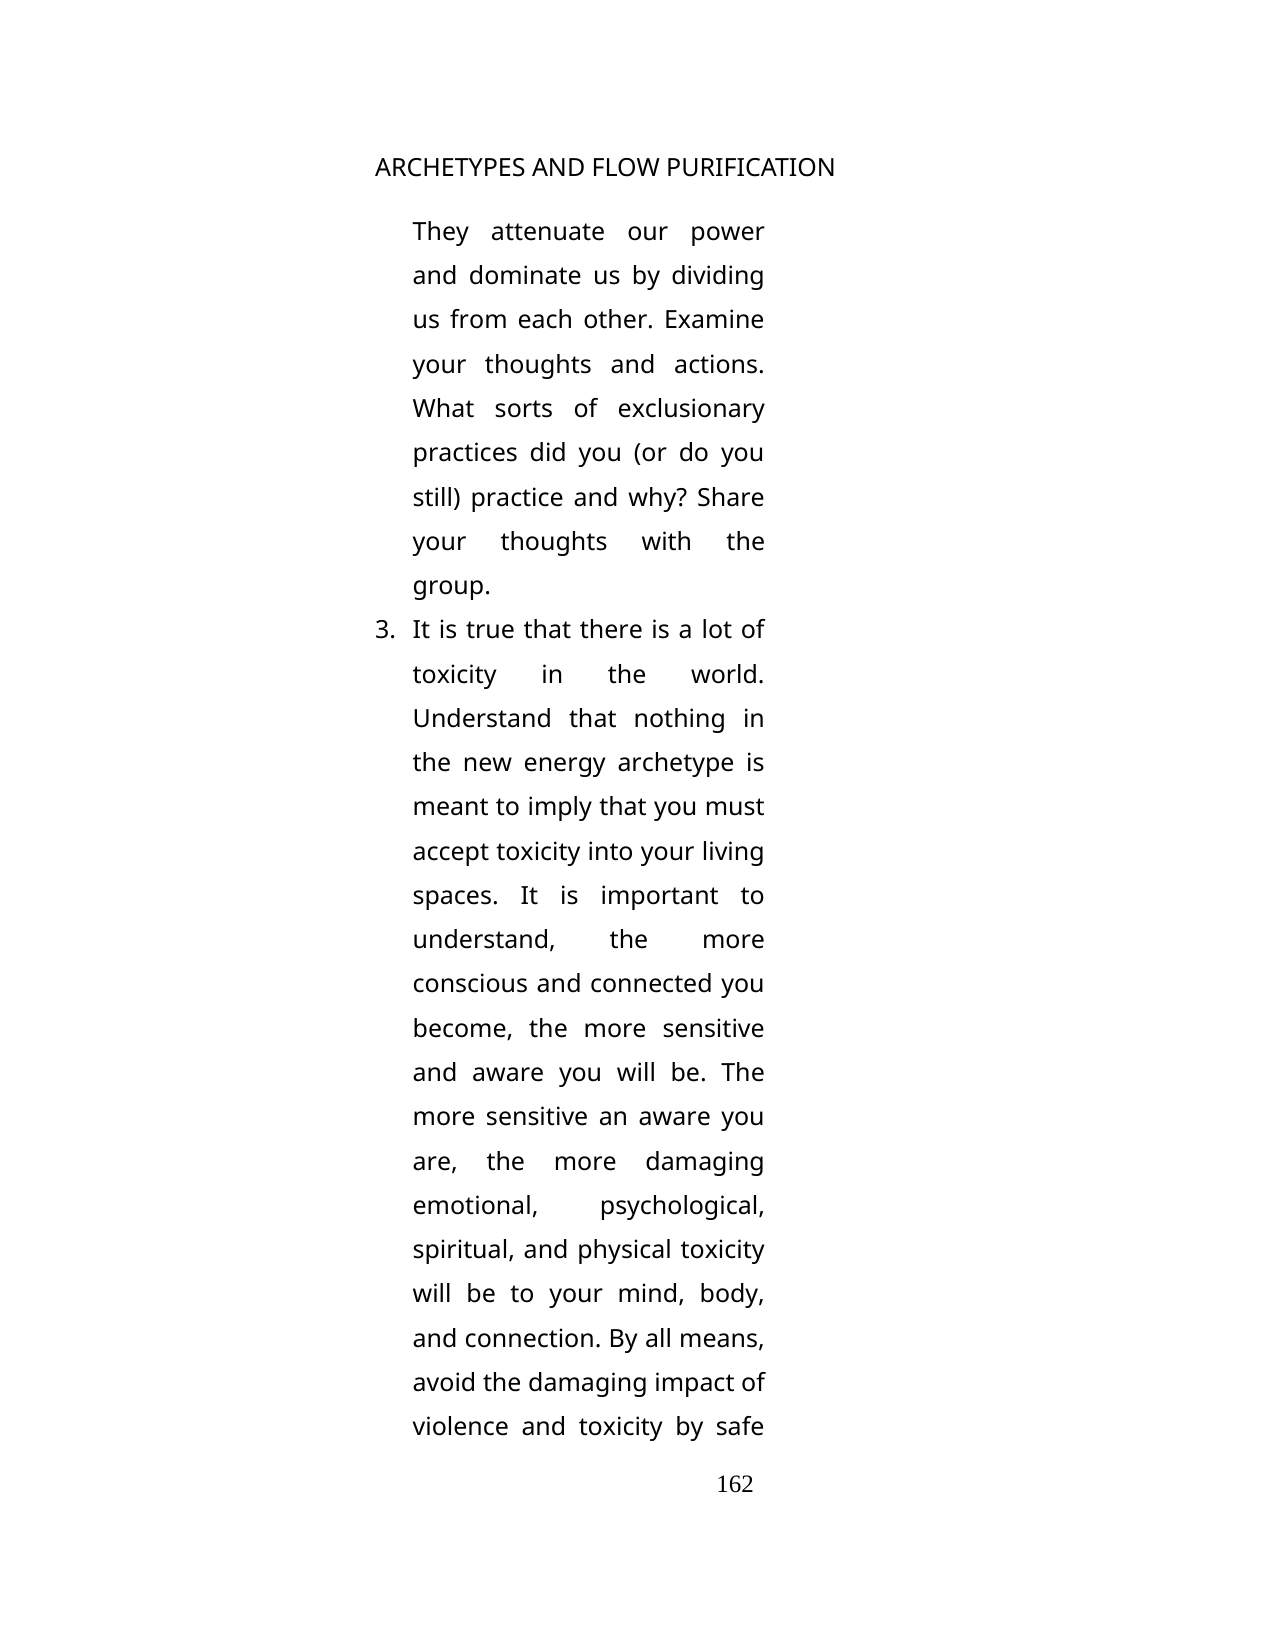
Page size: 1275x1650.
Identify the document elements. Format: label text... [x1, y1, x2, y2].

list It is true that there is a lot of toxicity in the world. Understand that nothing in the new energy archetype is meant to imply that you must accept toxicity into your living spaces. It is important to understand, the more conscious and connected you become, the more sensitive and aware you will be. The more sensitive an aware you are, the more damaging emotional, psychological, spiritual, and physical toxicity will be to your mind, body, and connection. By all means, avoid the damaging impact of violence and toxicity by safe [375, 612, 765, 1443]
list They attenuate our power and dominate us by dividing us from each other. Examine your thoughts and actions. What sorts of exclusionary practices did you (or do you still) practice and why? Share your thoughts with the group. [375, 213, 765, 602]
